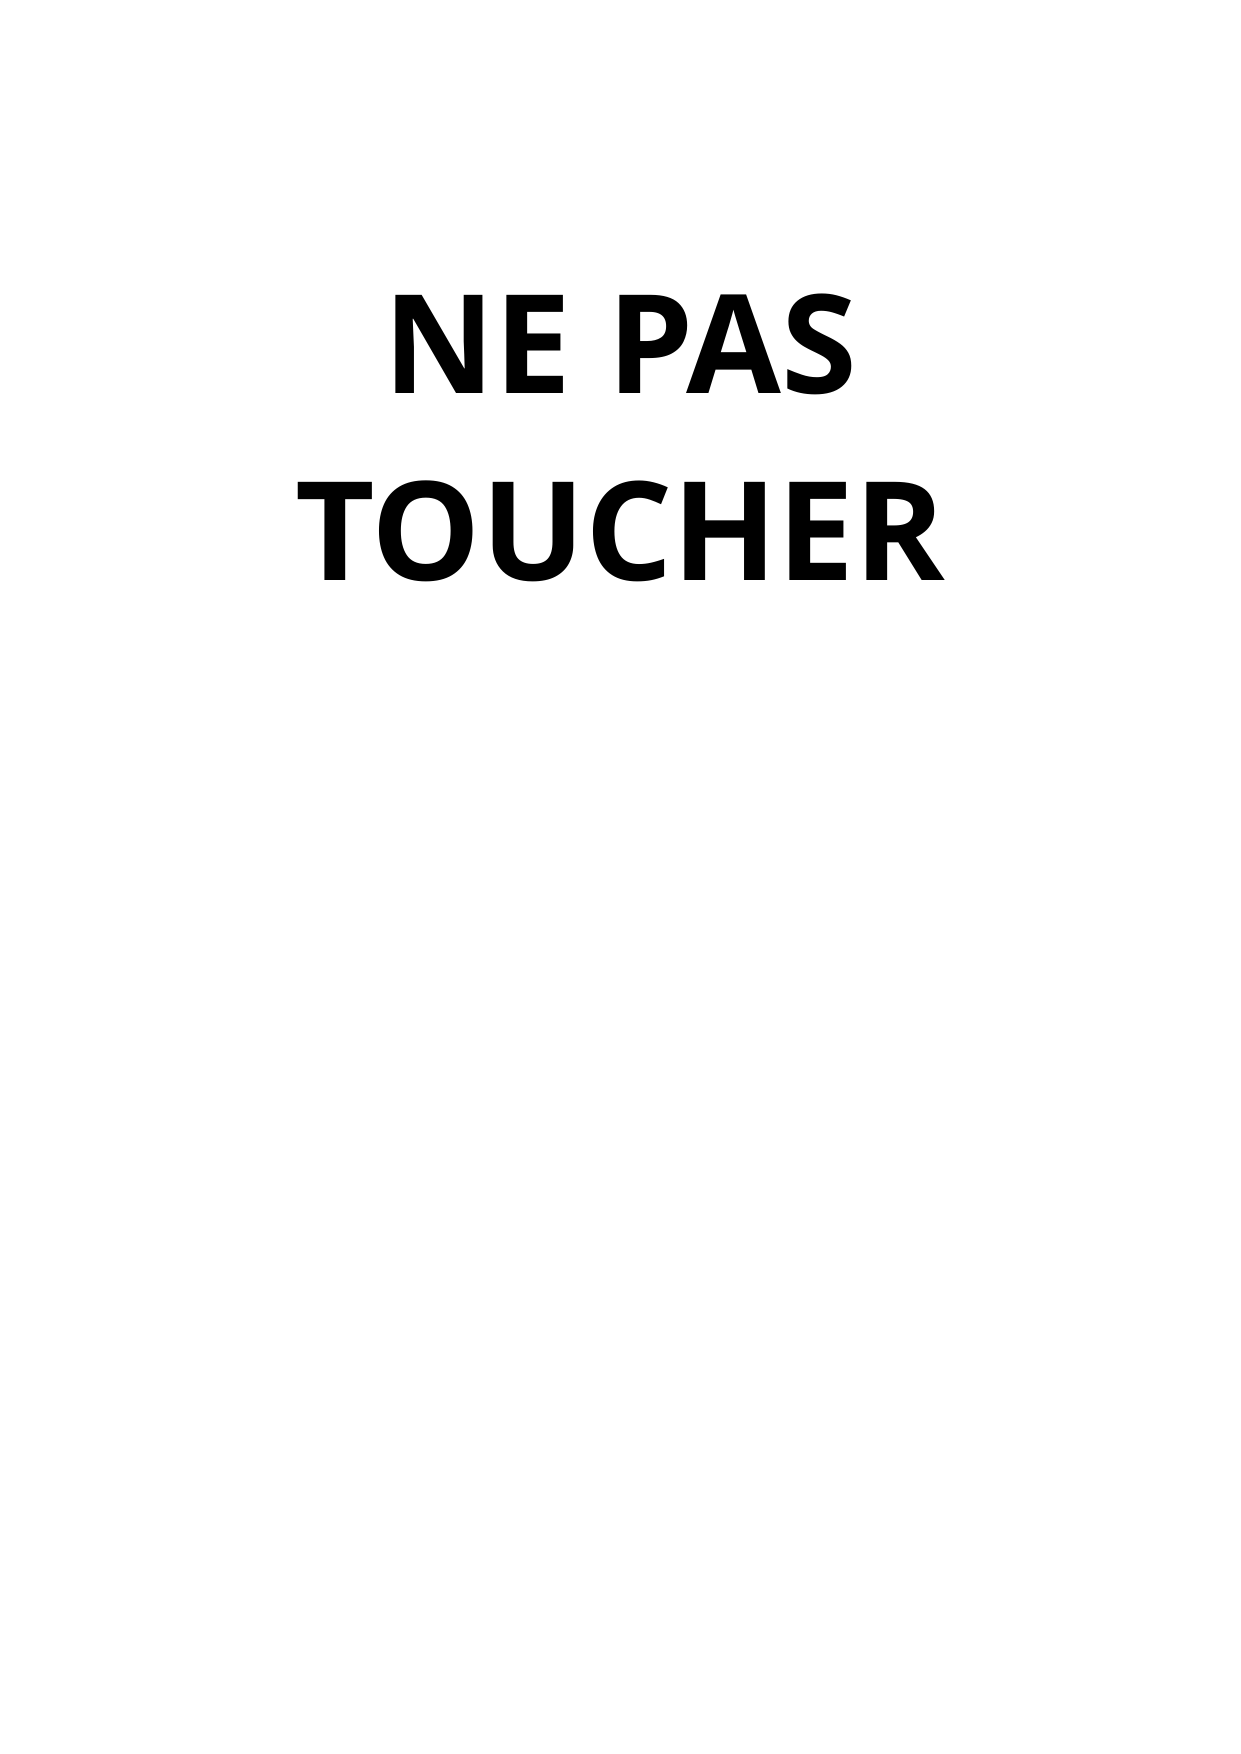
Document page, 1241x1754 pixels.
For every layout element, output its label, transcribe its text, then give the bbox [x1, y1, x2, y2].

text NE PAS TOUCHER [59, 246, 1181, 621]
